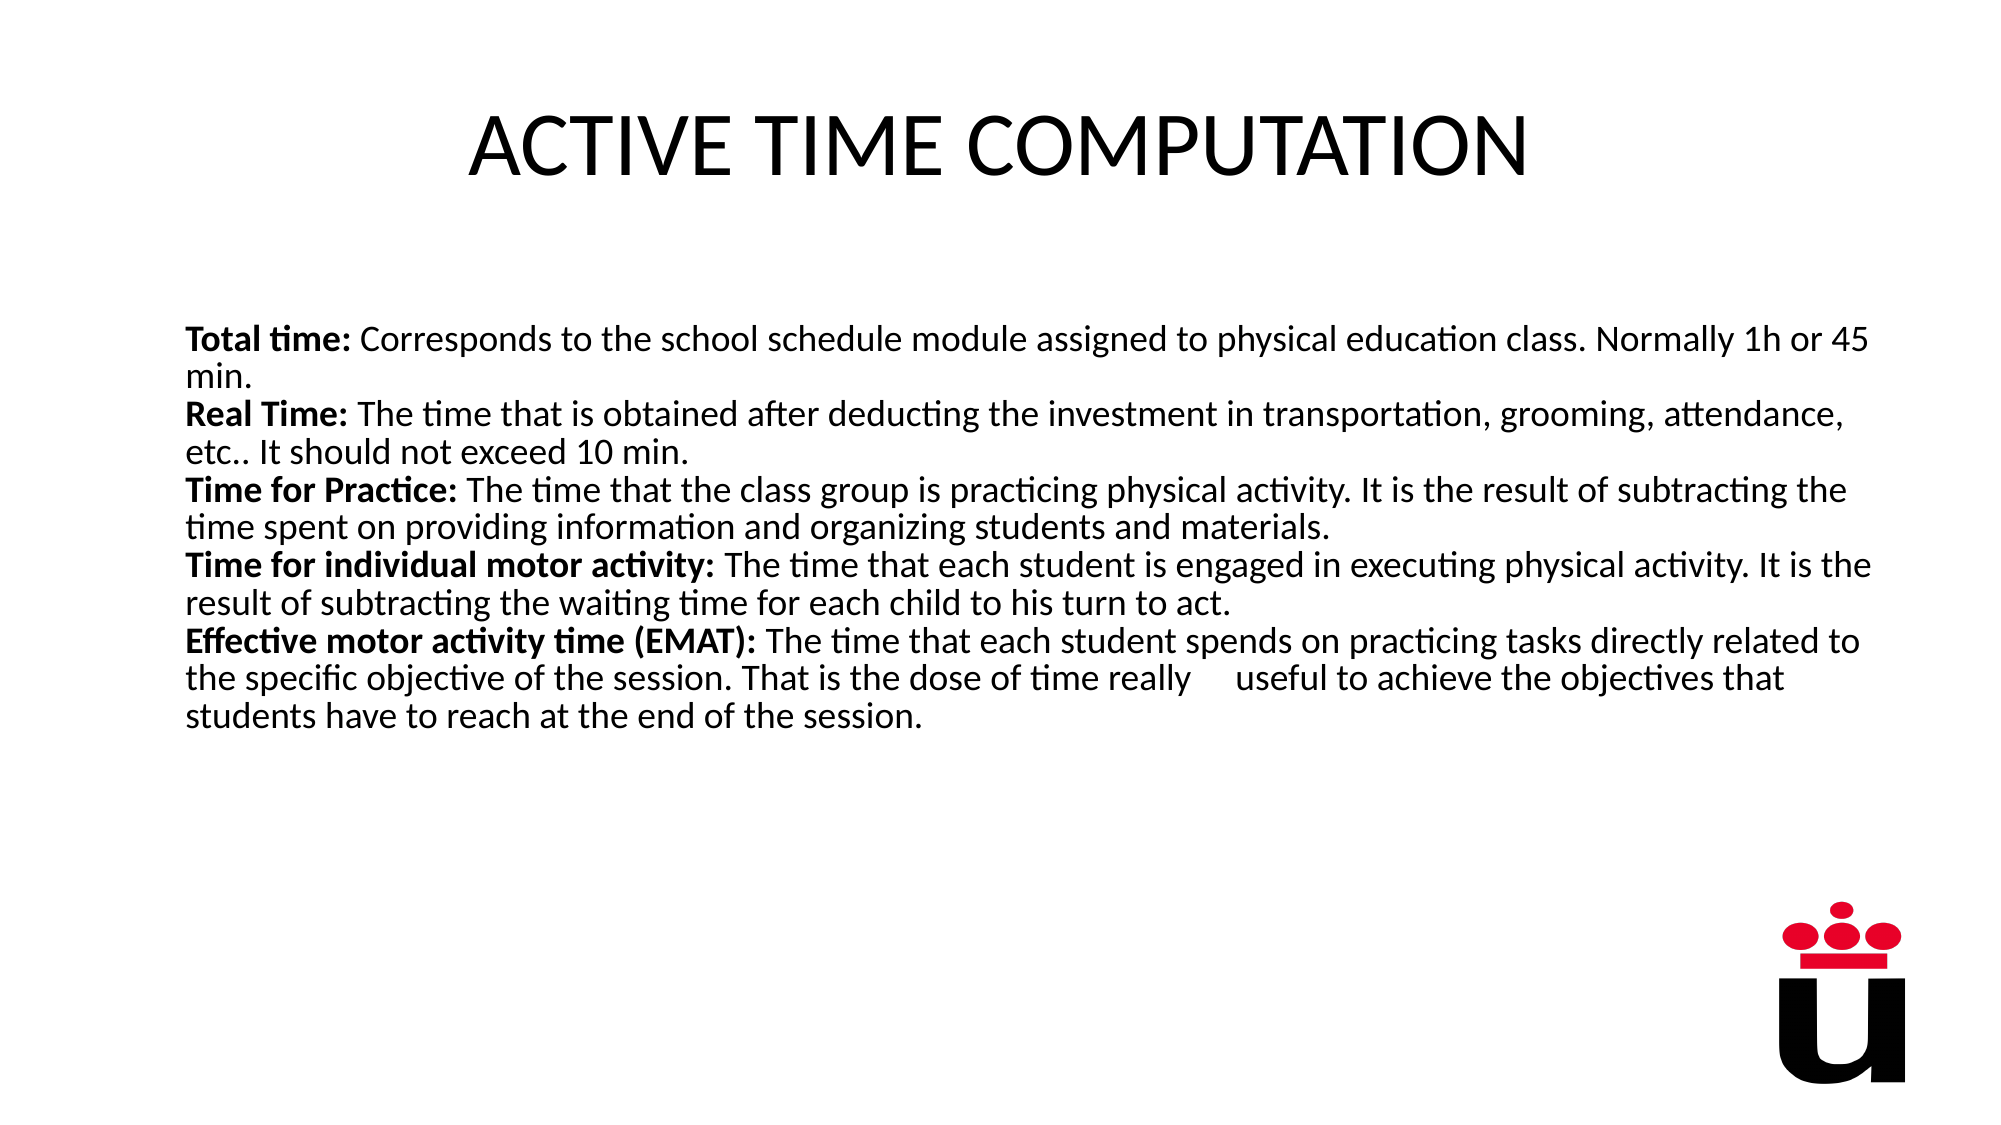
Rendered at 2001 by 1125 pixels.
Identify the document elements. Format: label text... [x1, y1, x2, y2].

text_box Total time: Corresponds to the school schedule module assigned to physical education class. Normally 1h or 45 min. Real Time: The time that is obtained after deducting the investment in transportation, grooming, attendance, etc.. It should not exceed 10 min. Time for Practice: The time that the class group is practicing physical activity. It is the result of subtracting the time spent on providing information and organizing students and materials. Time for individual motor activity: The time that each student is engaged in executing physical activity. It is the result of subtracting the waiting time for each child to his turn to act. Effective motor activity time (EMAT): The time that each student spends on practicing tasks directly related to the specific objective of the session. That is the dose of time really useful to achieve the objectives that students have to reach at the end of the session. [170, 315, 1900, 967]
picture [1646, 887, 2000, 1104]
title ACTIVE TIME COMPUTATION [99, 45, 1900, 233]
